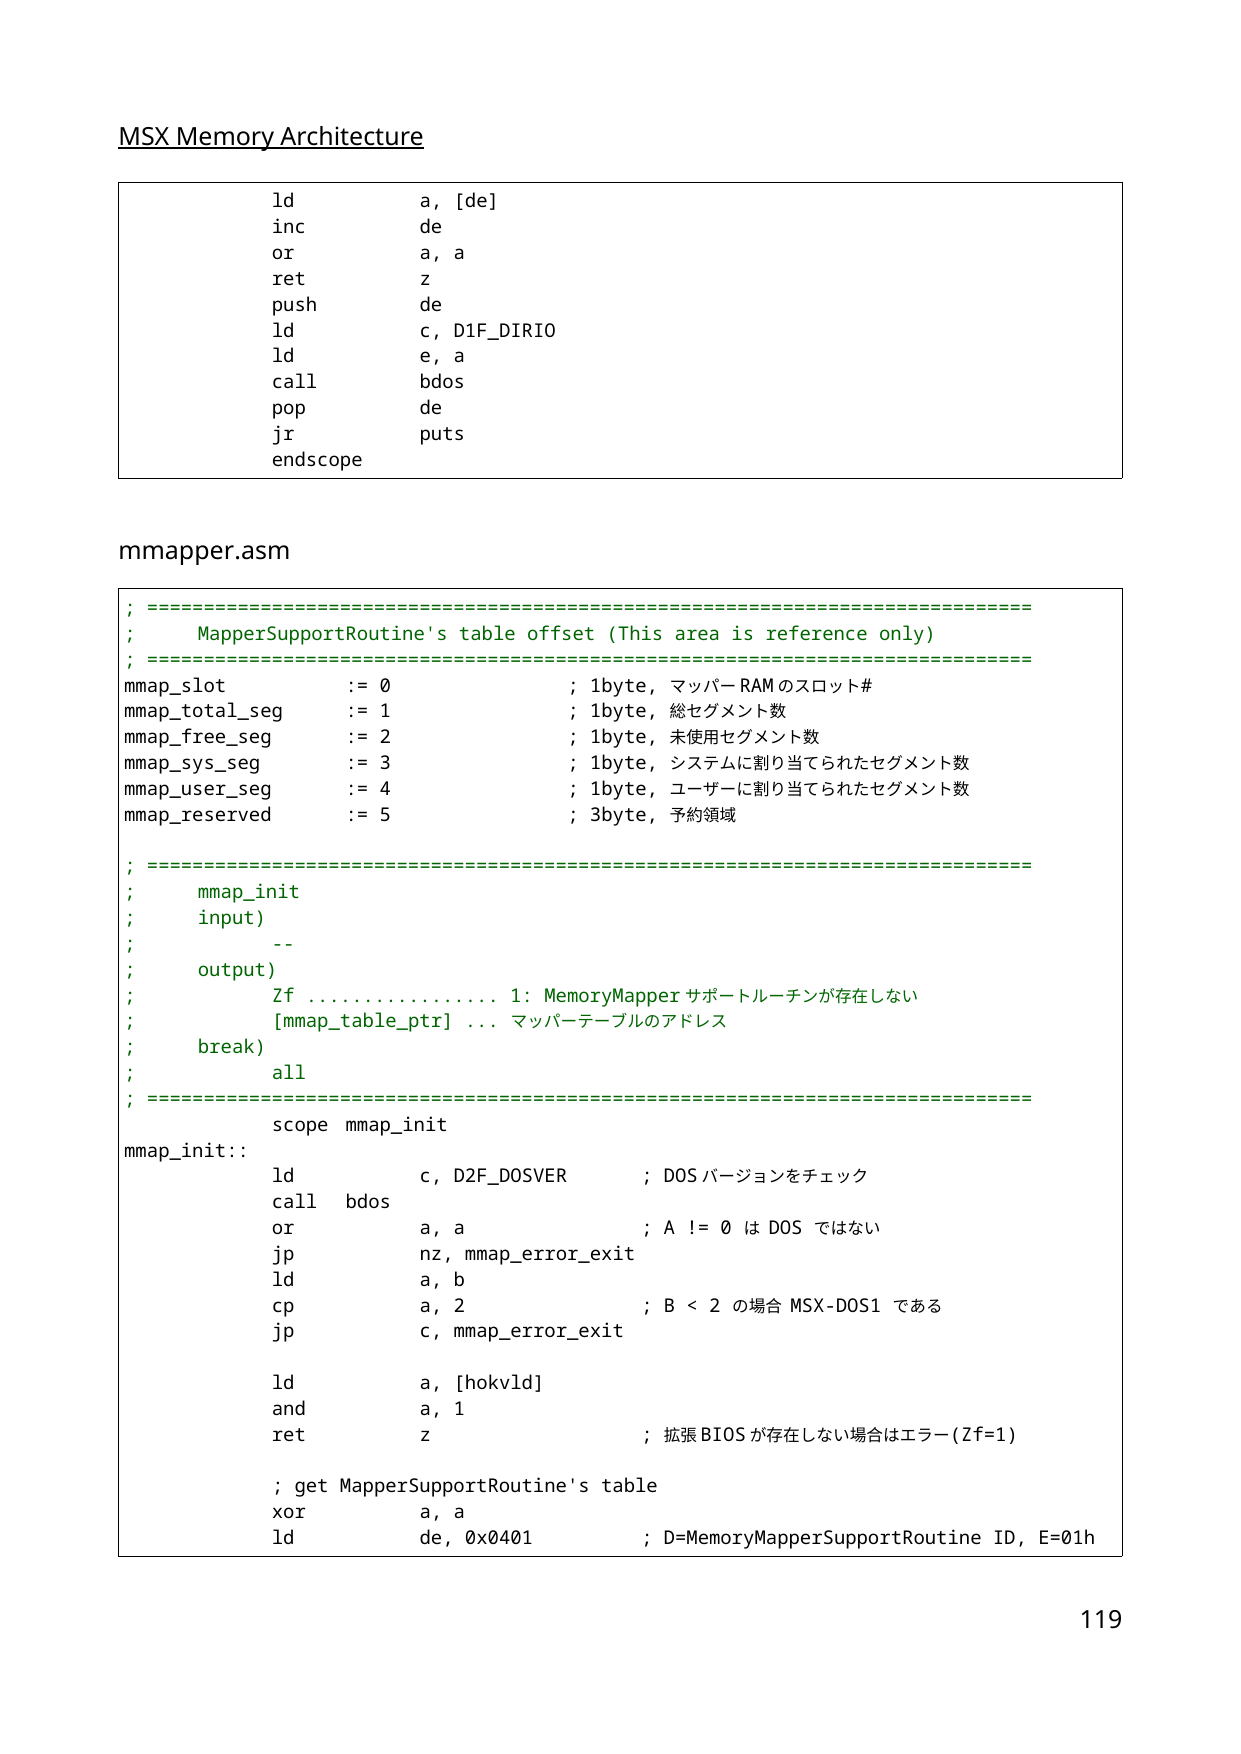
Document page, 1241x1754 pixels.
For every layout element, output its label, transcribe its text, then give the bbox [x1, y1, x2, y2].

table_header ; ============================================================================== ; MapperSupportRoutine's table offset (This area is reference only) ; ============================================================================== mmap_slot := 0 ; 1byte, マッパーRAMのスロット# mmap_total_seg := 1 ; 1byte, 総セグメント数 mmap_free_seg := 2 ; 1byte, 未使用セグメント数 mmap_sys_seg := 3 ; 1byte, システムに割り当てられたセグメント数 mmap_user_seg := 4 ; 1byte, ユーザーに割り当てられたセグメント数 mmap_reserved := 5 ; 3byte, 予約領域 ; ============================================================================== ; mmap_init ; input) ; -- ; output) ; Zf ................. 1: MemoryMapperサポートルーチンが存在しない ; [mmap_table_ptr] ... マッパーテーブルのアドレス ; break) ; all ; ============================================================================== scope mmap_init mmap_init:: ld c, D2F_DOSVER ; DOSバージョンをチェック call bdos or a, a ; A != 0 は DOS ではない jp nz, mmap_error_exit ld a, b cp a, 2 ; B < 2 の場合 MSX-DOS1 である jp c, mmap_error_exit ld a, [hokvld] and a, 1 ret z ; 拡張BIOSが存在しない場合はエラー(Zf=1) ; get MapperSupportRoutine's table xor a, a ld de, 0x0401 ; D=MemoryMapperSupportRoutine ID, E=01h [119, 589, 1122, 1556]
table_header ld a, [de] inc de or a, a ret z push de ld c, D1F_DIRIO ld e, a call bdos pop de jr puts endscope [119, 183, 1122, 477]
text mmapper.asm [118, 533, 1122, 567]
